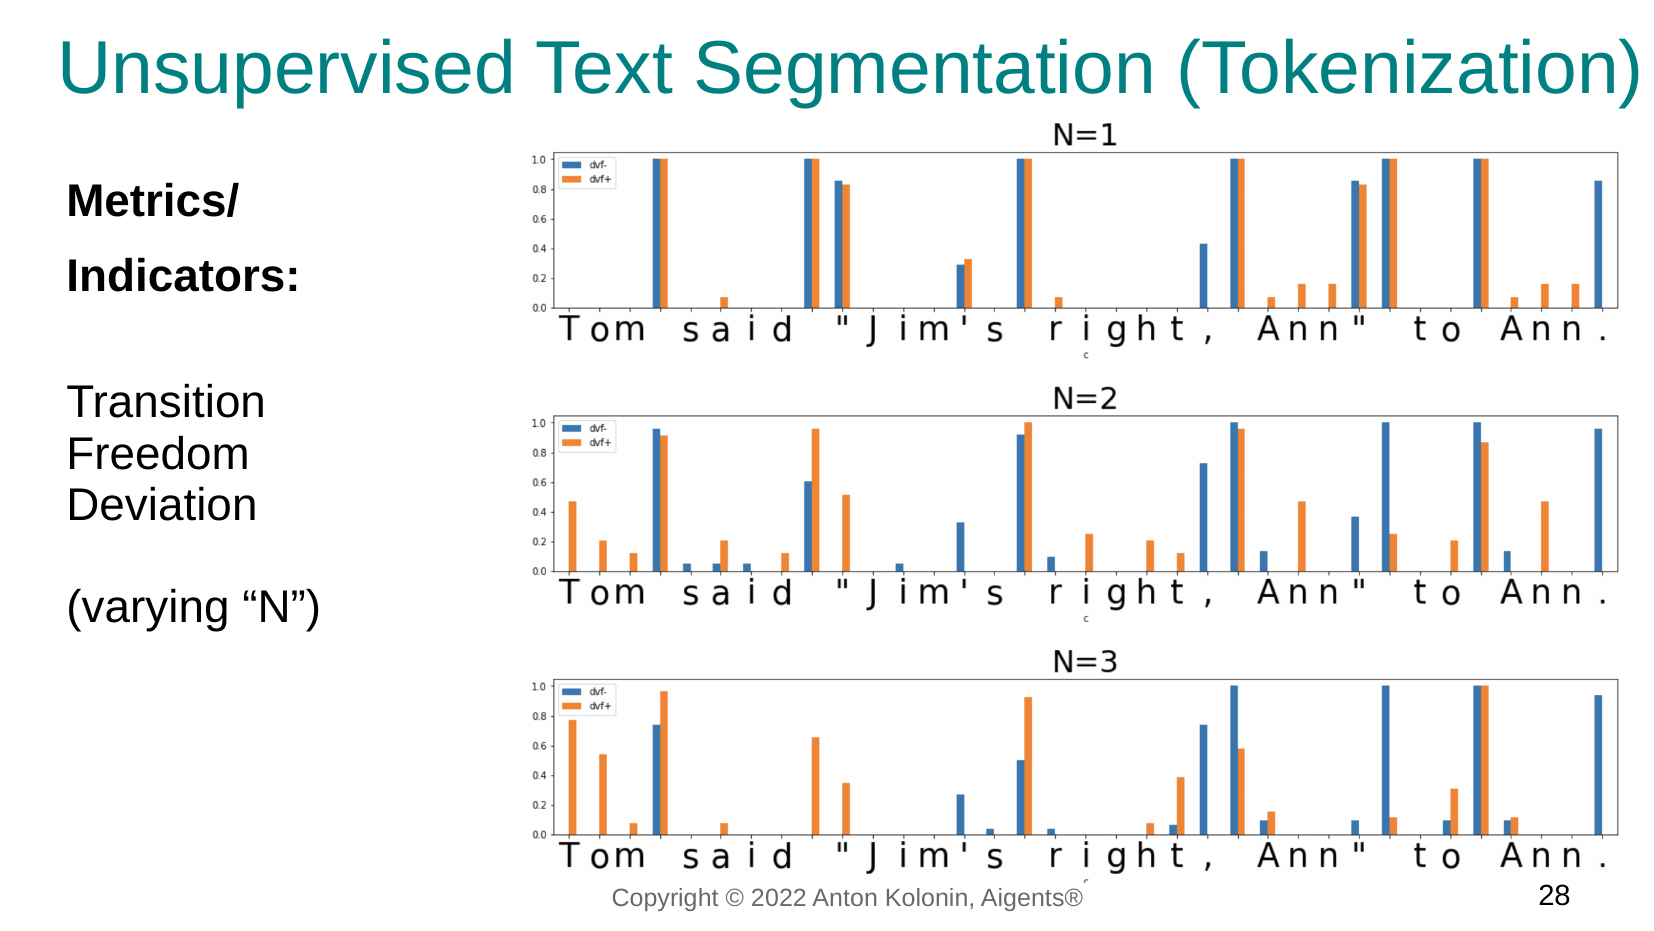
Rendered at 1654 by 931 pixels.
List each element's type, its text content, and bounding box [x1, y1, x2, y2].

picture [516, 114, 1639, 883]
text_box Metrics/ Indicators: Transition Freedom Deviation (varying “N”) [51, 168, 337, 641]
text_box Unsupervised Text Segmentation (Tokenization) [0, 0, 1653, 135]
